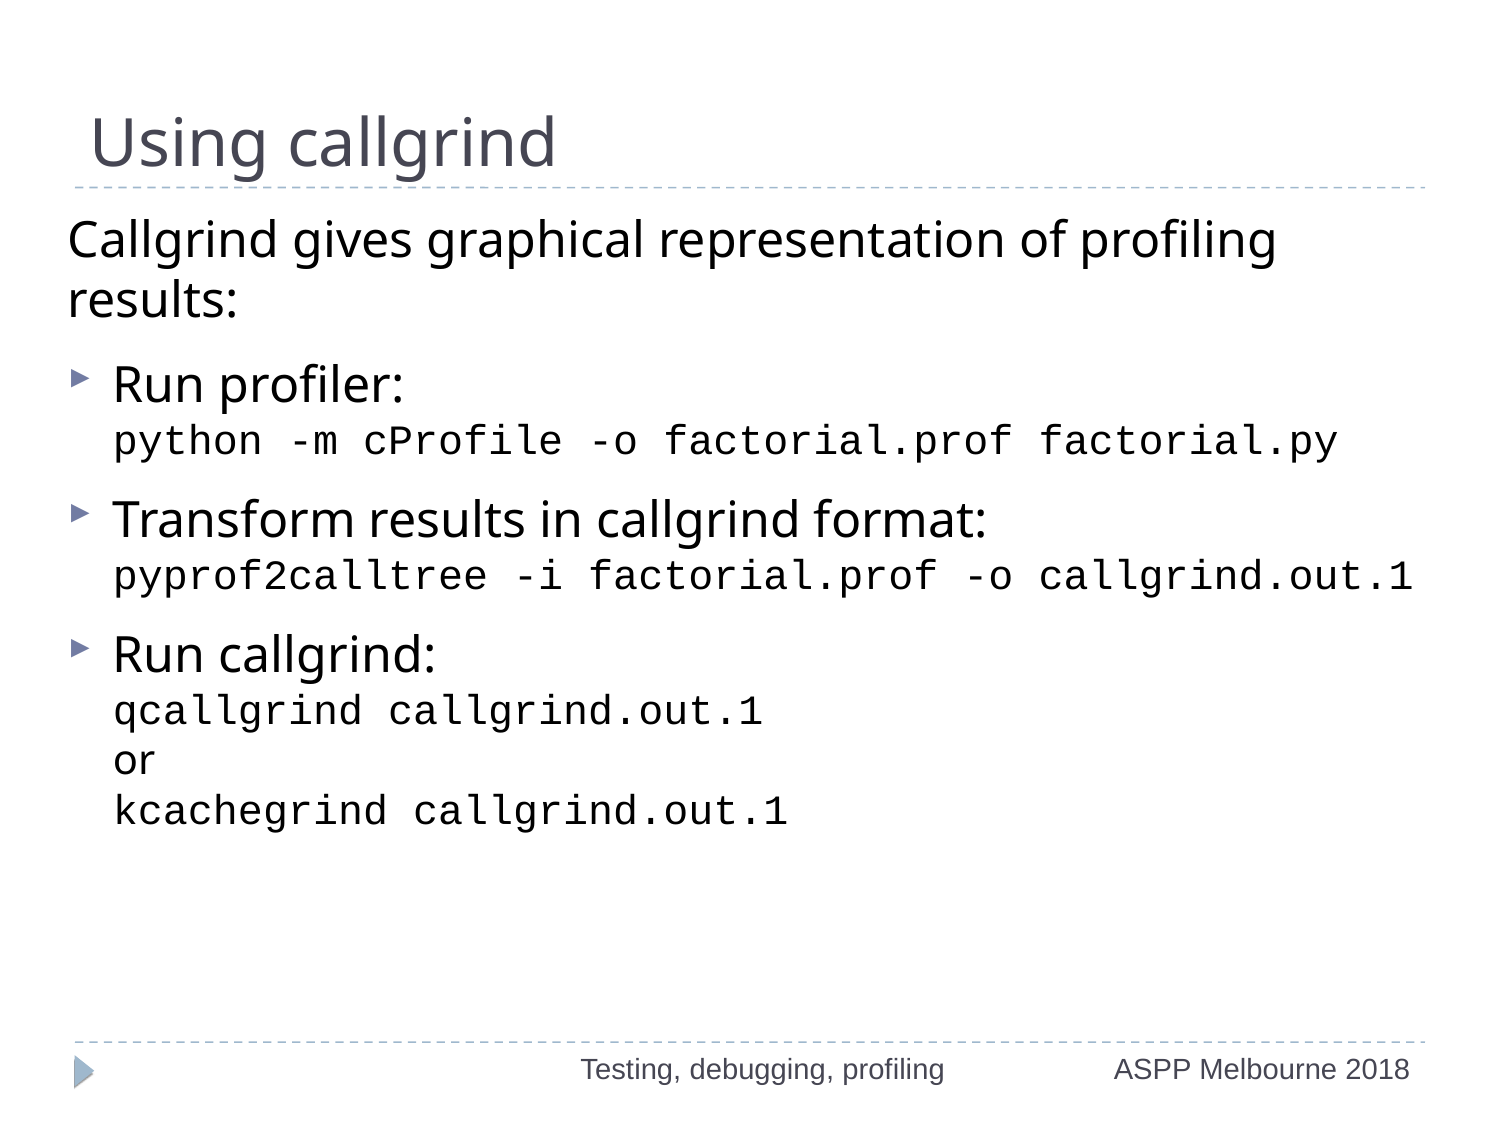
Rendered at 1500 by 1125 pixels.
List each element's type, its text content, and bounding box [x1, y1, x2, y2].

title Using callgrind [75, 24, 1425, 188]
list Callgrind gives graphical representation of profiling results: Run profiler: python -m cProfile -o factorial.prof factorial.py Transform results in callgrind format: pyprof2calltree -i factorial.prof -o callgrind.out.1 Run callgrind: qcallgrind callgrind.out.1 or kcachegrind callgrind.out.1 [53, 200, 1447, 1010]
footer Testing, debugging, profiling [475, 1042, 1051, 1103]
slide_number ASPP Melbourne 2018 [1051, 1042, 1426, 1103]
